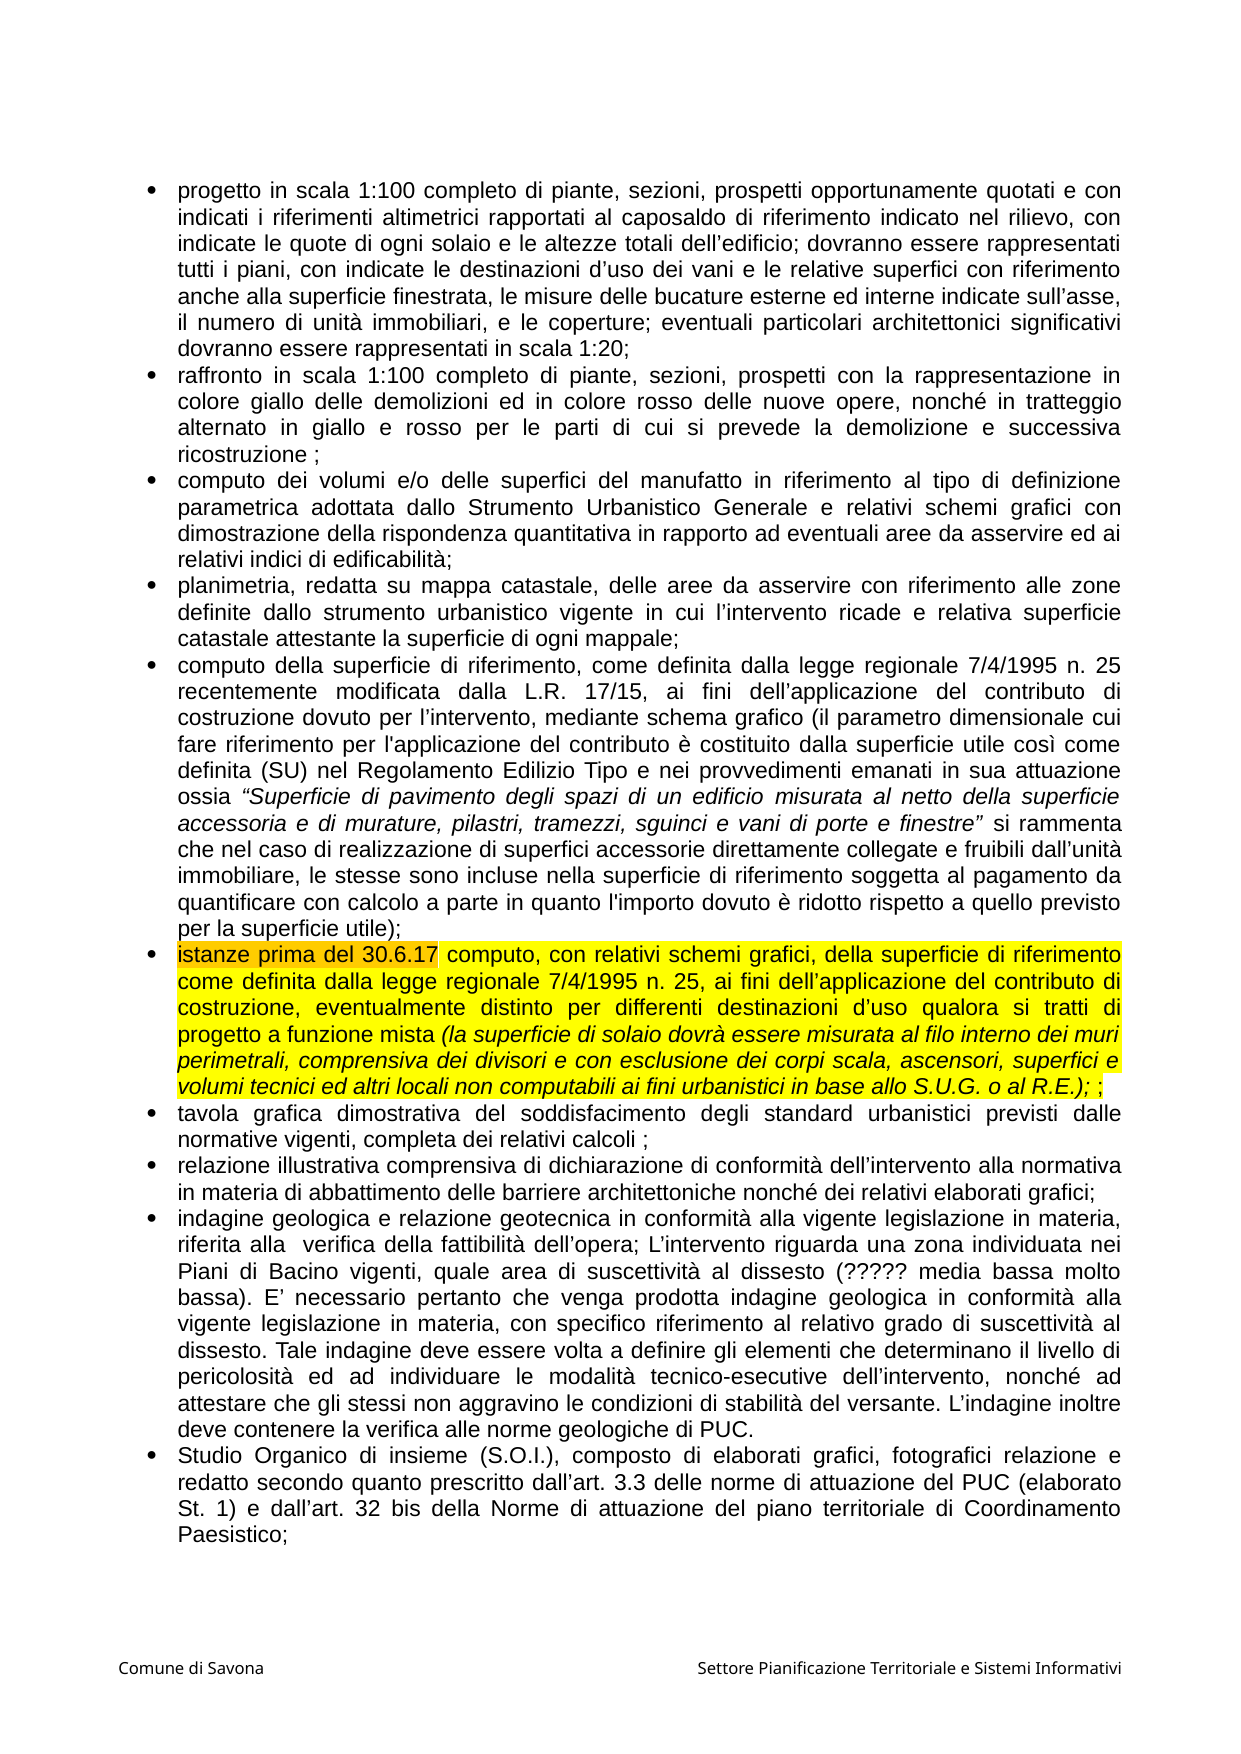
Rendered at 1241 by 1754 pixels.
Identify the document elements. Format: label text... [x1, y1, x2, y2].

list computo dei volumi e/o delle superfici del manufatto in riferimento al tipo di definizione parametrica adottata dallo Strumento Urbanistico Generale e relativi schemi grafici con dimostrazione della rispondenza quantitativa in rapporto ad eventuali aree da asservire ed ai relativi indici di edificabilità; [148, 467, 1122, 572]
list planimetria, redatta su mappa catastale, delle aree da asservire con riferimento alle zone definite dallo strumento urbanistico vigente in cui l’intervento ricade e relativa superficie catastale attestante la superficie di ogni mappale; [148, 572, 1122, 652]
list progetto in scala 1:100 completo di piante, sezioni, prospetti opportunamente quotati e con indicati i riferimenti altimetrici rapportati al caposaldo di riferimento indicato nel rilievo, con indicate le quote di ogni solaio e le altezze totali dell’edificio; dovranno essere rappresentati tutti i piani, con indicate le destinazioni d’uso dei vani e le relative superfici con riferimento anche alla superficie finestrata, le misure delle bucature esterne ed interne indicate sull’asse, il numero di unità immobiliari, e le coperture; eventuali particolari architettonici significativi dovranno essere rappresentati in scala 1:20; [148, 177, 1122, 362]
list raffronto in scala 1:100 completo di piante, sezioni, prospetti con la rappresentazione in colore giallo delle demolizioni ed in colore rosso delle nuove opere, nonché in tratteggio alternato in giallo e rosso per le parti di cui si prevede la demolizione e successiva ricostruzione ; [148, 362, 1122, 467]
list indagine geologica e relazione geotecnica in conformità alla vigente legislazione in materia, riferita alla verifica della fattibilità dell’opera; L’intervento riguarda una zona individuata nei Piani di Bacino vigenti, quale area di suscettività al dissesto (????? media bassa molto bassa). E’ necessario pertanto che venga prodotta indagine geologica in conformità alla vigente legislazione in materia, con specifico riferimento al relativo grado di suscettività al dissesto. Tale indagine deve essere volta a definire gli elementi che determinano il livello di pericolosità ed ad individuare le modalità tecnico-esecutive dell’intervento, nonché ad attestare che gli stessi non aggravino le condizioni di stabilità del versante. L’indagine inoltre deve contenere la verifica alle norme geologiche di PUC. [148, 1205, 1122, 1442]
list Studio Organico di insieme (S.O.I.), composto di elaborati grafici, fotografici relazione e redatto secondo quanto prescritto dall’art. 3.3 delle norme di attuazione del PUC (elaborato St. 1) e dall’art. 32 bis della Norme di attuazione del piano territoriale di Coordinamento Paesistico; [148, 1442, 1122, 1548]
list istanze prima del 30.6.17 computo, con relativi schemi grafici, della superficie di riferimento come definita dalla legge regionale 7/4/1995 n. 25, ai fini dell’applicazione del contributo di costruzione, eventualmente distinto per differenti destinazioni d’uso qualora si tratti di progetto a funzione mista (la superficie di solaio dovrà essere misurata al filo interno dei muri perimetrali, comprensiva dei divisori e con esclusione dei corpi scala, ascensori, superfici e volumi tecnici ed altri locali non computabili ai fini urbanistici in base allo S.U.G. o al R.E.); ; [148, 941, 1122, 1099]
list relazione illustrativa comprensiva di dichiarazione di conformità dell’intervento alla normativa in materia di abbattimento delle barriere architettoniche nonché dei relativi elaborati grafici; [148, 1152, 1122, 1205]
list computo della superficie di riferimento, come definita dalla legge regionale 7/4/1995 n. 25 recentemente modificata dalla L.R. 17/15, ai fini dell’applicazione del contributo di costruzione dovuto per l’intervento, mediante schema grafico (il parametro dimensionale cui fare riferimento per l'applicazione del contributo è costituito dalla superficie utile così come definita (SU) nel Regolamento Edilizio Tipo e nei provvedimenti emanati in sua attuazione ossia “Superficie di pavimento degli spazi di un edificio misurata al netto della superficie accessoria e di murature, pilastri, tramezzi, sguinci e vani di porte e finestre” si rammenta che nel caso di realizzazione di superfici accessorie direttamente collegate e fruibili dall’unità immobiliare, le stesse sono incluse nella superficie di riferimento soggetta al pagamento da quantificare con calcolo a parte in quanto l'importo dovuto è ridotto rispetto a quello previsto per la superficie utile); [148, 652, 1122, 941]
list tavola grafica dimostrativa del soddisfacimento degli standard urbanistici previsti dalle normative vigenti, completa dei relativi calcoli ; [148, 1099, 1122, 1152]
